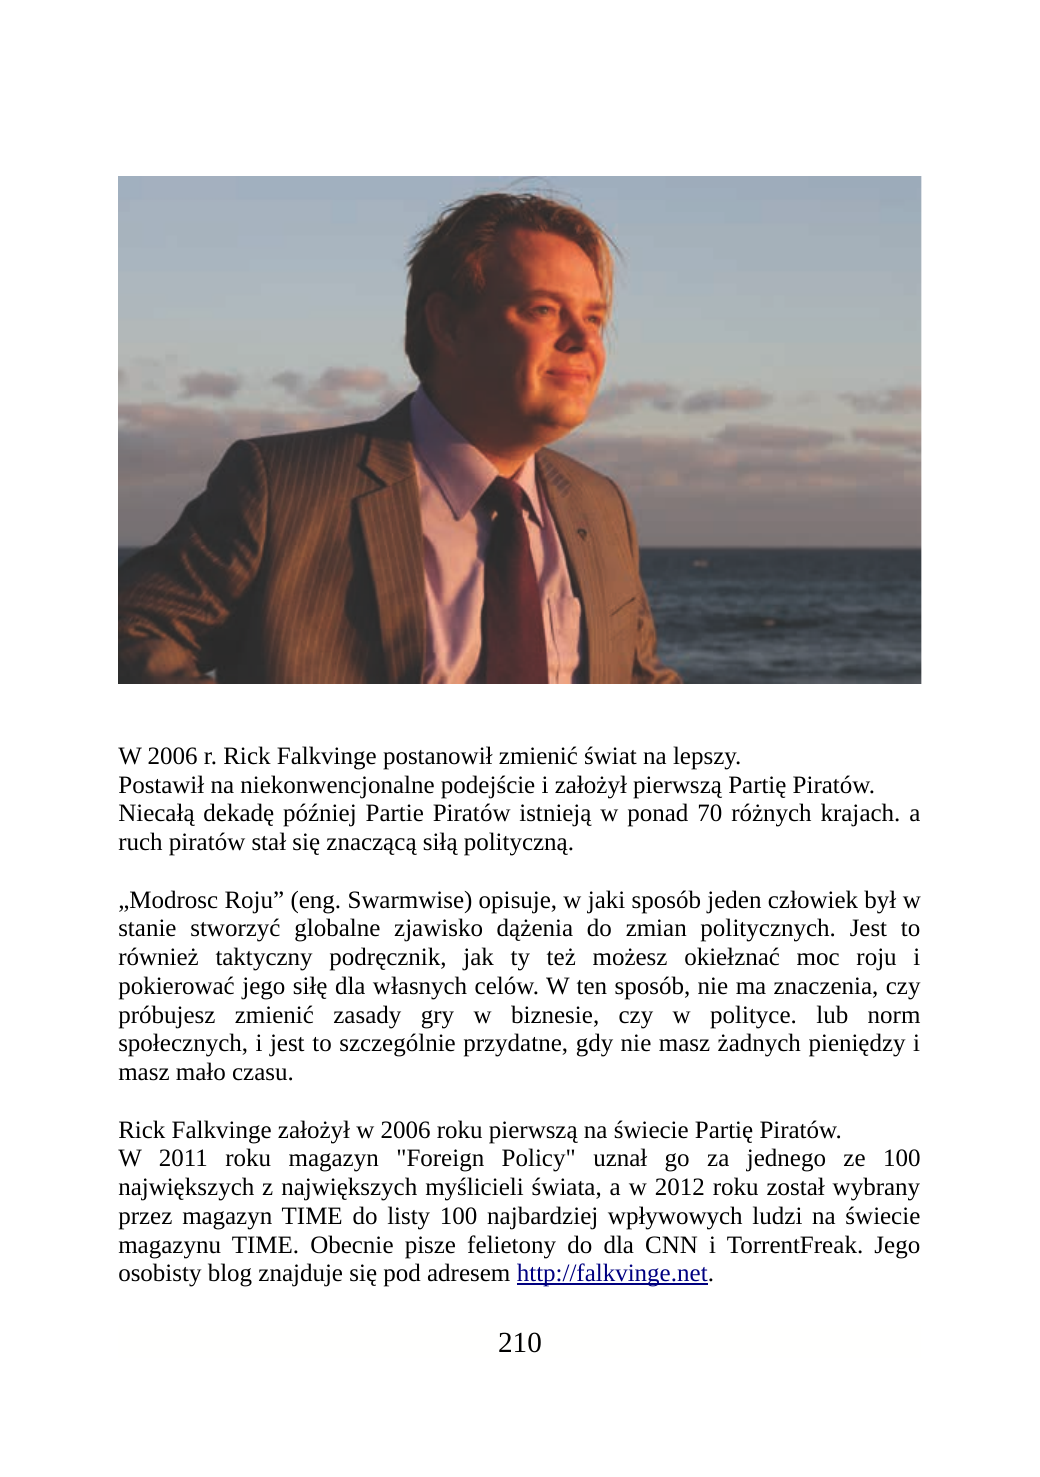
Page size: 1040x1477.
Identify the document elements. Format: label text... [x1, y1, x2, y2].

text Postawił na niekonwencjonalne podejście i założył pierwszą Partię Piratów. [118, 770, 921, 798]
text Rick Falkvinge założył w 2006 roku pierwszą na świecie Partię Piratów. [118, 1115, 921, 1143]
text Niecałą dekadę później Partie Piratów istnieją w ponad 70 różnych krajach. a ruch piratów stał się znaczącą siłą polityczną. [118, 798, 921, 856]
picture [118, 176, 922, 684]
text „Modrosc Roju” (eng. Swarmwise) opisuje, w jaki sposób jeden człowiek był w stanie stworzyć globalne zjawisko dążenia do zmian politycznych. Jest to również taktyczny podręcznik, jak ty też możesz okiełznać moc roju i pokierować jego siłę dla własnych celów. W ten sposób, nie ma znaczenia, czy próbujesz zmienić zasady gry w biznesie, czy w polityce. lub norm społecznych, i jest to szczególnie przydatne, gdy nie masz żadnych pieniędzy i masz mało czasu. [118, 885, 921, 1086]
text W 2011 roku magazyn "Foreign Policy" uznał go za jednego ze 100 największych z największych myślicieli świata, a w 2012 roku został wybrany przez magazyn TIME do listy 100 najbardziej wpływowych ludzi na świecie magazynu TIME. Obecnie pisze felietony do dla CNN i TorrentFreak. Jego osobisty blog znajduje się pod adresem http://falkvinge.net. [118, 1143, 921, 1287]
text W 2006 r. Rick Falkvinge postanowił zmienić świat na lepszy. [118, 741, 921, 770]
